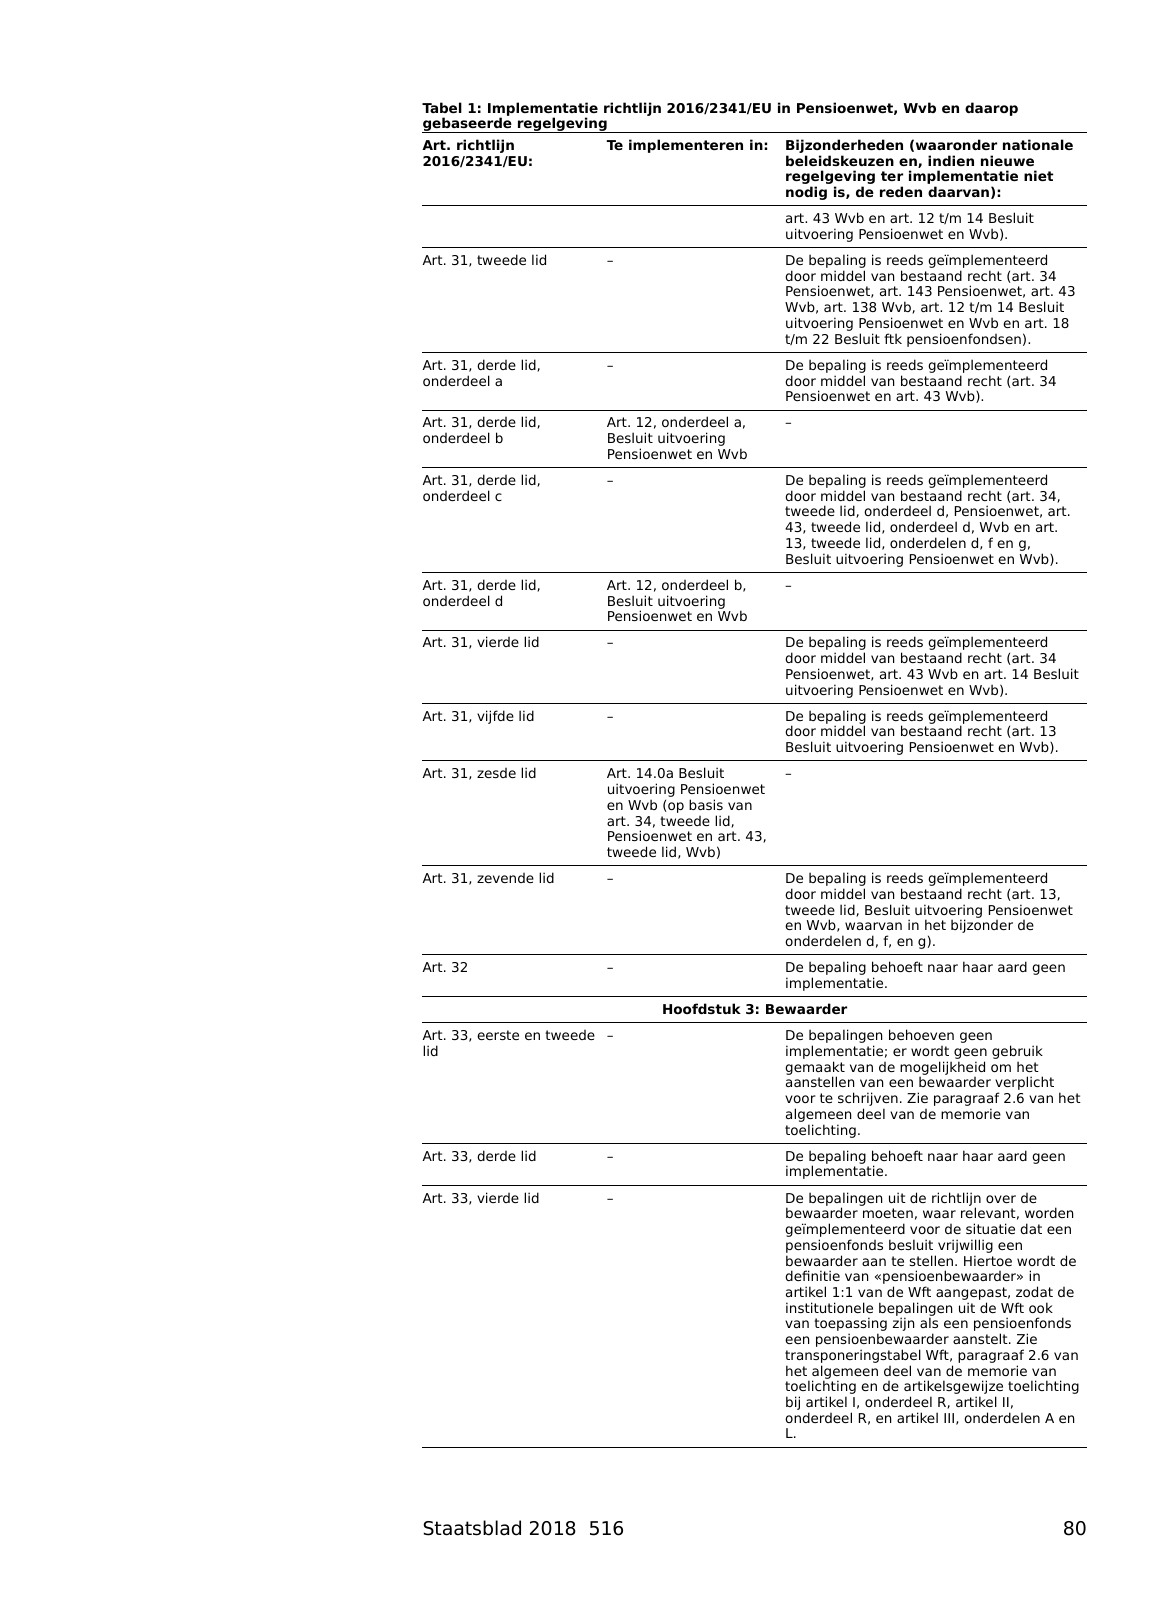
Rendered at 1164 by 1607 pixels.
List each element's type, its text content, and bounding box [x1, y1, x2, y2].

table_cell Art. 31, derde lid, onderdeel b [422, 411, 601, 467]
table_cell Art. 12, onderdeel a, Besluit uitvoering Pensioenwet en Wvb [601, 411, 779, 467]
table_cell [422, 206, 601, 247]
table_cell De bepaling is reeds geïmplementeerd door middel van bestaand recht (art. 13 Besluit uitvoering Pensioenwet en Wvb). [779, 704, 1087, 760]
table_cell – [601, 1186, 779, 1447]
table_cell – [601, 631, 779, 703]
table_cell De bepaling is reeds geïmplementeerd door middel van bestaand recht (art. 34 Pensioenwet, art. 43 Wvb en art. 14 Besluit uitvoering Pensioenwet en Wvb). [779, 631, 1087, 703]
table_cell De bepalingen uit de richtlijn over de bewaarder moeten, waar relevant, worden geïmplementeerd voor de situatie dat een pensioenfonds besluit vrijwillig een bewaarder aan te stellen. Hiertoe wordt de definitie van «pensioenbewaarder» in artikel 1:1 van de Wft aangepast, zodat de institutionele bepalingen uit de Wft ook van toepassing zijn als een pensioenfonds een pensioenbewaarder aanstelt. Zie transponeringstabel Wft, paragraaf 2.6 van het algemeen deel van de memorie van toelichting en de artikelsgewijze toelichting bij artikel I, onderdeel R, artikel II, onderdeel R, en artikel III, onderdelen A en L. [779, 1186, 1087, 1447]
table_cell De bepaling is reeds geïmplementeerd door middel van bestaand recht (art. 34, tweede lid, onderdeel d, Pensioenwet, art. 43, tweede lid, onderdeel d, Wvb en art. 13, tweede lid, onderdelen d, f en g, Besluit uitvoering Pensioenwet en Wvb). [779, 468, 1087, 572]
table_cell De bepalingen behoeven geen implementatie; er wordt geen gebruik gemaakt van de mogelijkheid om het aanstellen van een bewaarder verplicht voor te schrijven. Zie paragraaf 2.6 van het algemeen deel van de memorie van toelichting. [779, 1023, 1087, 1143]
table_cell – [601, 1023, 779, 1143]
table_cell – [601, 1144, 779, 1185]
table_cell Art. 31, derde lid, onderdeel a [422, 353, 601, 409]
table_cell De bepaling behoeft naar haar aard geen implementatie. [779, 1144, 1087, 1185]
table_cell Art. richtlijn 2016/2341/EU: [422, 133, 601, 205]
table_cell Art. 31, vierde lid [422, 631, 601, 703]
table_cell De bepaling is reeds geïmplementeerd door middel van bestaand recht (art. 34 Pensioenwet en art. 43 Wvb). [779, 353, 1087, 409]
table_cell – [779, 573, 1087, 629]
table_cell art. 43 Wvb en art. 12 t/m 14 Besluit uitvoering Pensioenwet en Wvb). [779, 206, 1087, 247]
table_cell – [601, 248, 779, 352]
table_cell Art. 31, zevende lid [422, 866, 601, 954]
table_cell Art. 33, vierde lid [422, 1186, 601, 1447]
table_cell – [601, 704, 779, 760]
table_cell – [779, 761, 1087, 865]
table_header Tabel 1: Implementatie richtlijn 2016/2341/EU in Pensioenwet, Wvb en daarop gebaseerde regelgeving [422, 100, 1087, 132]
table_cell [601, 206, 779, 247]
table_cell Art. 12, onderdeel b, Besluit uitvoering Pensioenwet en Wvb [601, 573, 779, 629]
table_cell Art. 31, zesde lid [422, 761, 601, 865]
table_cell Art. 33, derde lid [422, 1144, 601, 1185]
table_cell Art. 31, derde lid, onderdeel d [422, 573, 601, 629]
table_cell Bijzonderheden (waaronder nationale beleidskeuzen en, indien nieuwe regelgeving ter implementatie niet nodig is, de reden daarvan): [779, 133, 1087, 205]
table_cell – [779, 411, 1087, 467]
table_cell De bepaling is reeds geïmplementeerd door middel van bestaand recht (art. 13, tweede lid, Besluit uitvoering Pensioenwet en Wvb, waarvan in het bijzonder de onderdelen d, f, en g). [779, 866, 1087, 954]
table_cell Art. 14.0a Besluit uitvoering Pensioenwet en Wvb (op basis van art. 34, tweede lid, Pensioenwet en art. 43, tweede lid, Wvb) [601, 761, 779, 865]
table_cell Art. 33, eerste en tweede lid [422, 1023, 601, 1143]
table_cell Art. 32 [422, 955, 601, 996]
table_cell – [601, 353, 779, 409]
table_cell Te implementeren in: [601, 133, 779, 205]
table_cell Art. 31, derde lid, onderdeel c [422, 468, 601, 572]
table_cell De bepaling behoeft naar haar aard geen implementatie. [779, 955, 1087, 996]
table_cell – [601, 955, 779, 996]
table_cell – [601, 866, 779, 954]
table_cell Hoofdstuk 3: Bewaarder [422, 997, 1087, 1022]
table_cell Art. 31, tweede lid [422, 248, 601, 352]
table_cell – [601, 468, 779, 572]
table_cell Art. 31, vijfde lid [422, 704, 601, 760]
table_cell De bepaling is reeds geïmplementeerd door middel van bestaand recht (art. 34 Pensioenwet, art. 143 Pensioenwet, art. 43 Wvb, art. 138 Wvb, art. 12 t/m 14 Besluit uitvoering Pensioenwet en Wvb en art. 18 t/m 22 Besluit ftk pensioenfondsen). [779, 248, 1087, 352]
